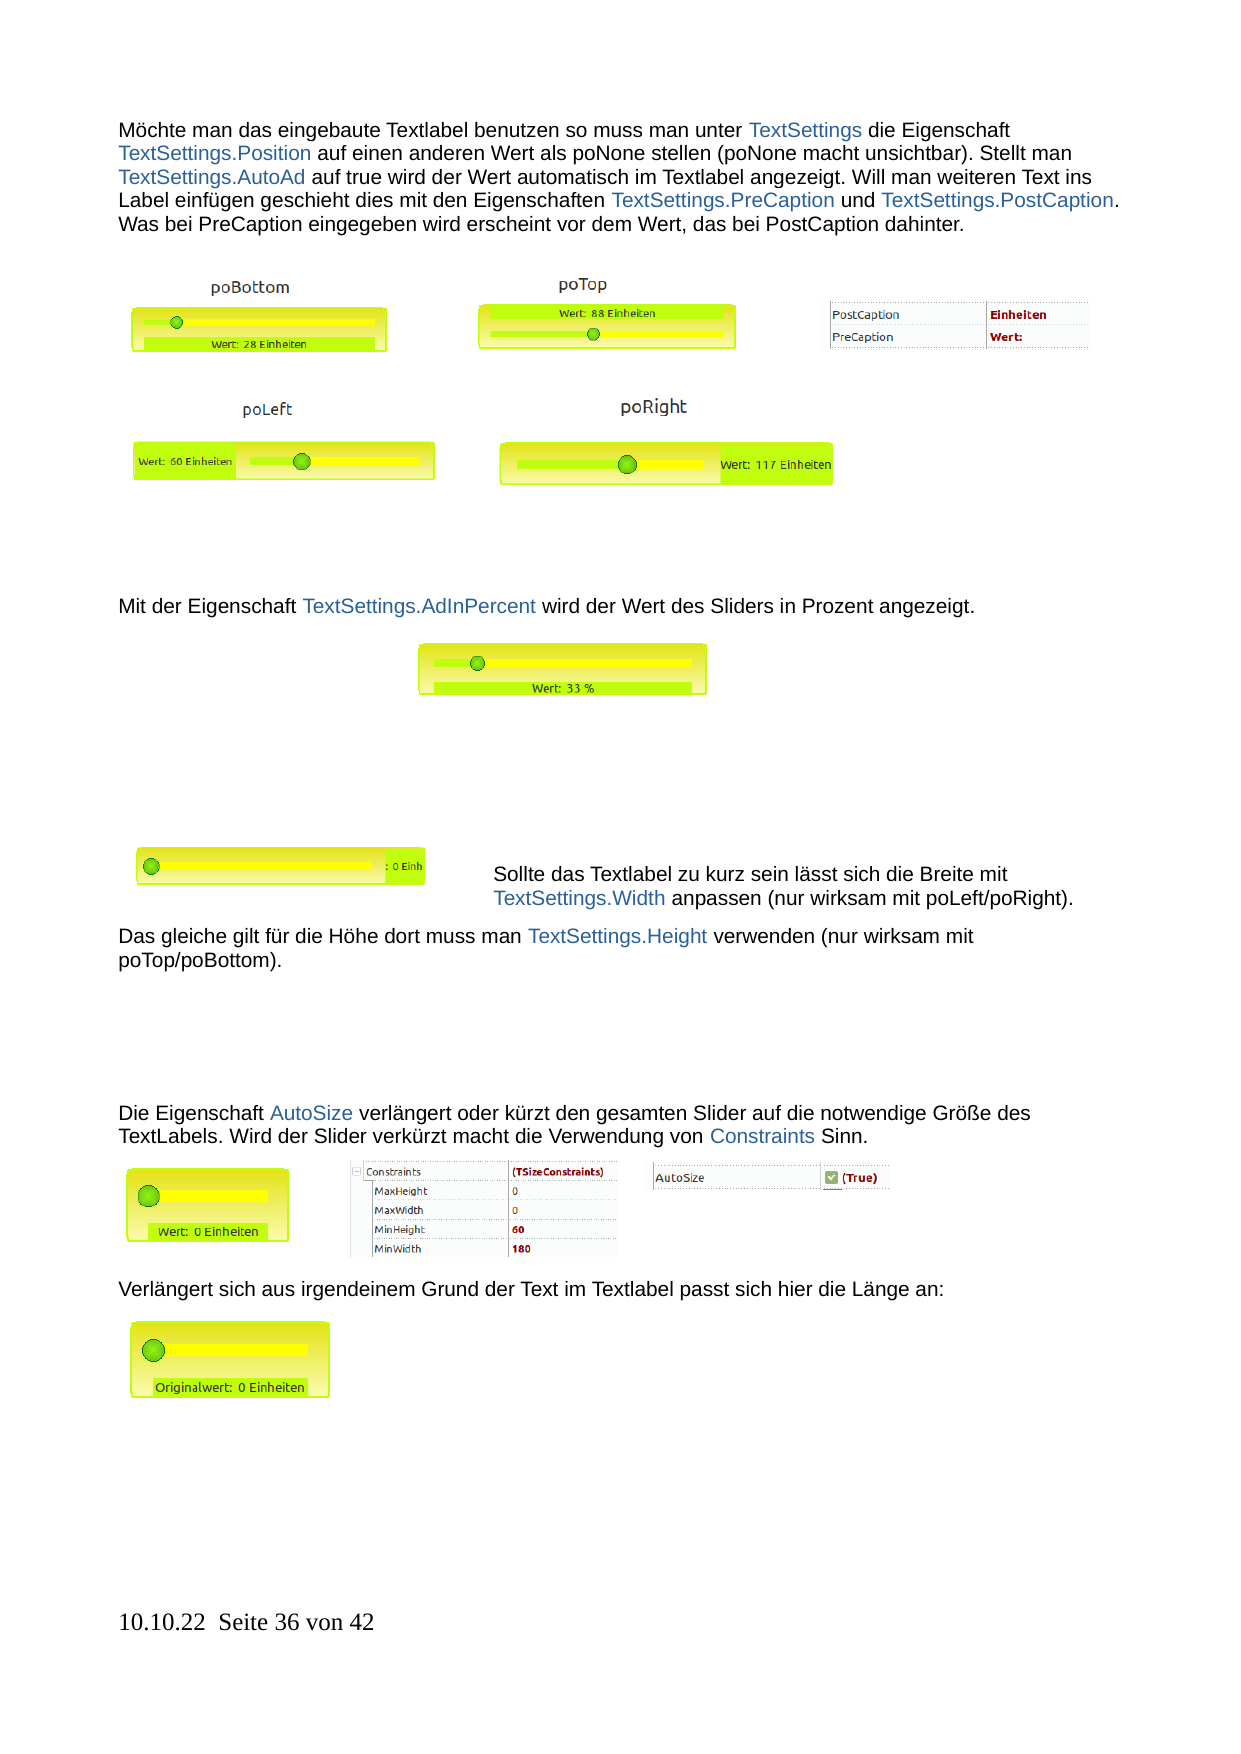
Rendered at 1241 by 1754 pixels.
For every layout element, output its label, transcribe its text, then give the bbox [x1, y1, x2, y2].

text Verlängert sich aus irgendeinem Grund der Text im Textlabel passt sich hier die Länge an: [118, 1278, 1122, 1301]
picture [644, 1162, 890, 1190]
picture [469, 270, 749, 358]
picture [821, 301, 1091, 349]
text Die Eigenschaft AutoSize verlängert oder kürzt den gesamten Slider auf die notwendige Größe des TextLabels. Wird der Slider verkürzt macht die Verwendung von Constraints Sinn. [118, 1101, 1122, 1148]
text Mit der Eigenschaft TextSettings.AdInPercent wird der Wert des Sliders in Prozent angezeigt. [118, 595, 1122, 619]
picture [123, 1314, 338, 1406]
picture [348, 1160, 618, 1257]
text Sollte das Textlabel zu kurz sein lässt sich die Breite mit TextSettings.Width anpassen (nur wirksam mit poLeft/poRight). [118, 863, 1122, 910]
picture [480, 386, 842, 494]
text Möchte man das eingebaute Textlabel benutzen so muss man unter TextSettings die Eigenschaft TextSettings.Position auf einen anderen Wert als poNone stellen (poNone macht unsichtbar). Stellt man TextSettings.AutoAd auf true wird der Wert automatisch im Textlabel angezeigt. Will man weiteren Text ins Label einfügen geschieht dies mit den Eigenschaften TextSettings.PreCaption und TextSettings.PostCaption. Was bei PreCaption eingegeben wird erscheint vor dem Wert, das bei PostCaption dahinter. [118, 118, 1122, 236]
picture [120, 395, 445, 493]
picture [126, 836, 438, 894]
text Das gleiche gilt für die Höhe dort muss man TextSettings.Height verwenden (nur wirksam mit poTop/poBottom). [118, 924, 1122, 972]
picture [118, 270, 399, 364]
picture [118, 1160, 303, 1251]
picture [409, 633, 715, 705]
